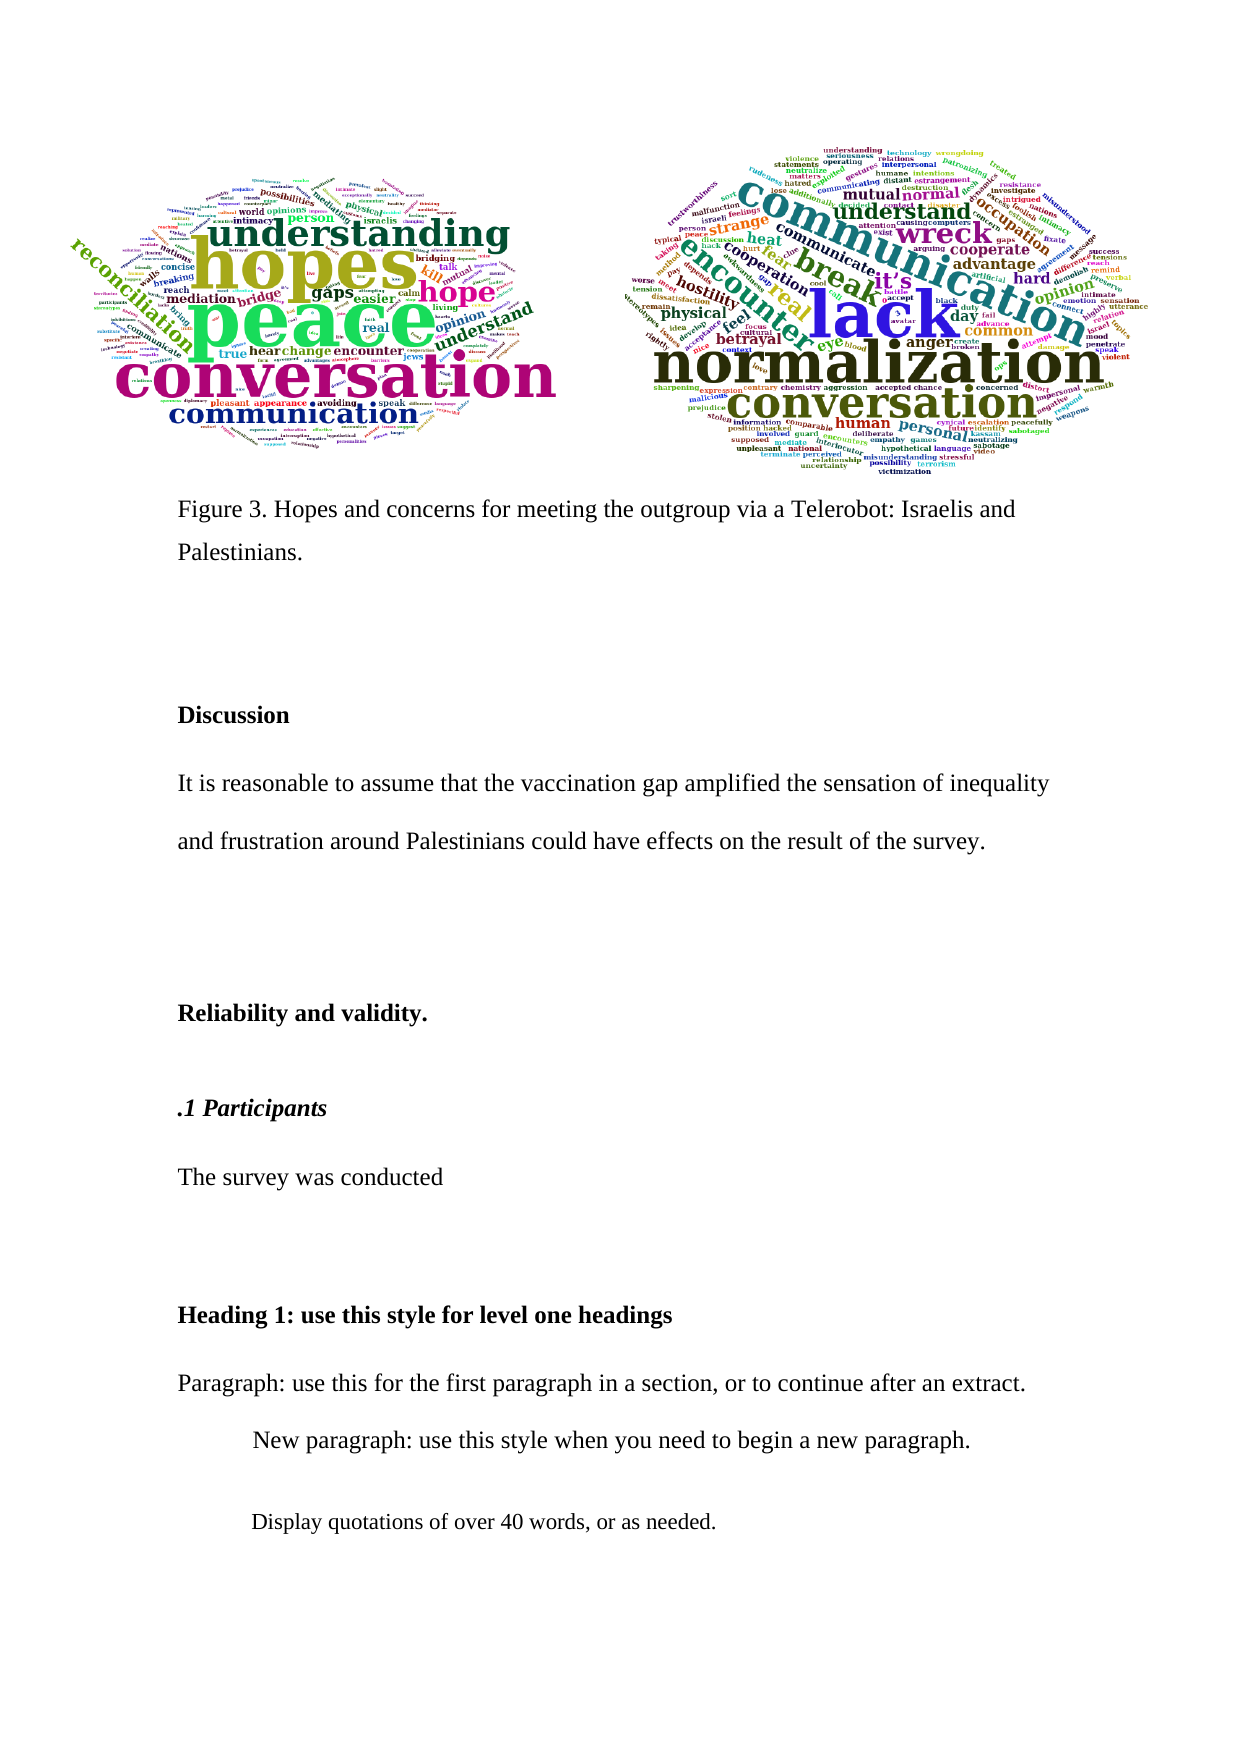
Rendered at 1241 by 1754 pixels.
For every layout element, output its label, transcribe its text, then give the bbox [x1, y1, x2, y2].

picture [70, 147, 1171, 480]
text Figure 3. Hopes and concerns for meeting the outgroup via a Telerobot: Israelis and Palestinians. [177, 480, 1063, 566]
subtitle Discussion [177, 700, 1004, 729]
text Paragraph: use this for the first paragraph in a section, or to continue after an extract. [177, 1368, 1063, 1397]
text Display quotations of over 40 words, or as needed. [251, 1508, 1019, 1534]
text The survey was conducted [177, 1162, 1063, 1190]
text Reliability and validity. [177, 998, 1063, 1027]
subtitle .1 Participants [177, 1093, 1004, 1122]
subtitle Heading 1: use this style for level one headings [177, 1300, 1004, 1328]
text New paragraph: use this style when you need to begin a new paragraph. [177, 1425, 1063, 1454]
text It is reasonable to assume that the vaccination gap amplified the sensation of inequality and frustration around Palestinians could have effects on the result of the survey. [177, 768, 1063, 855]
